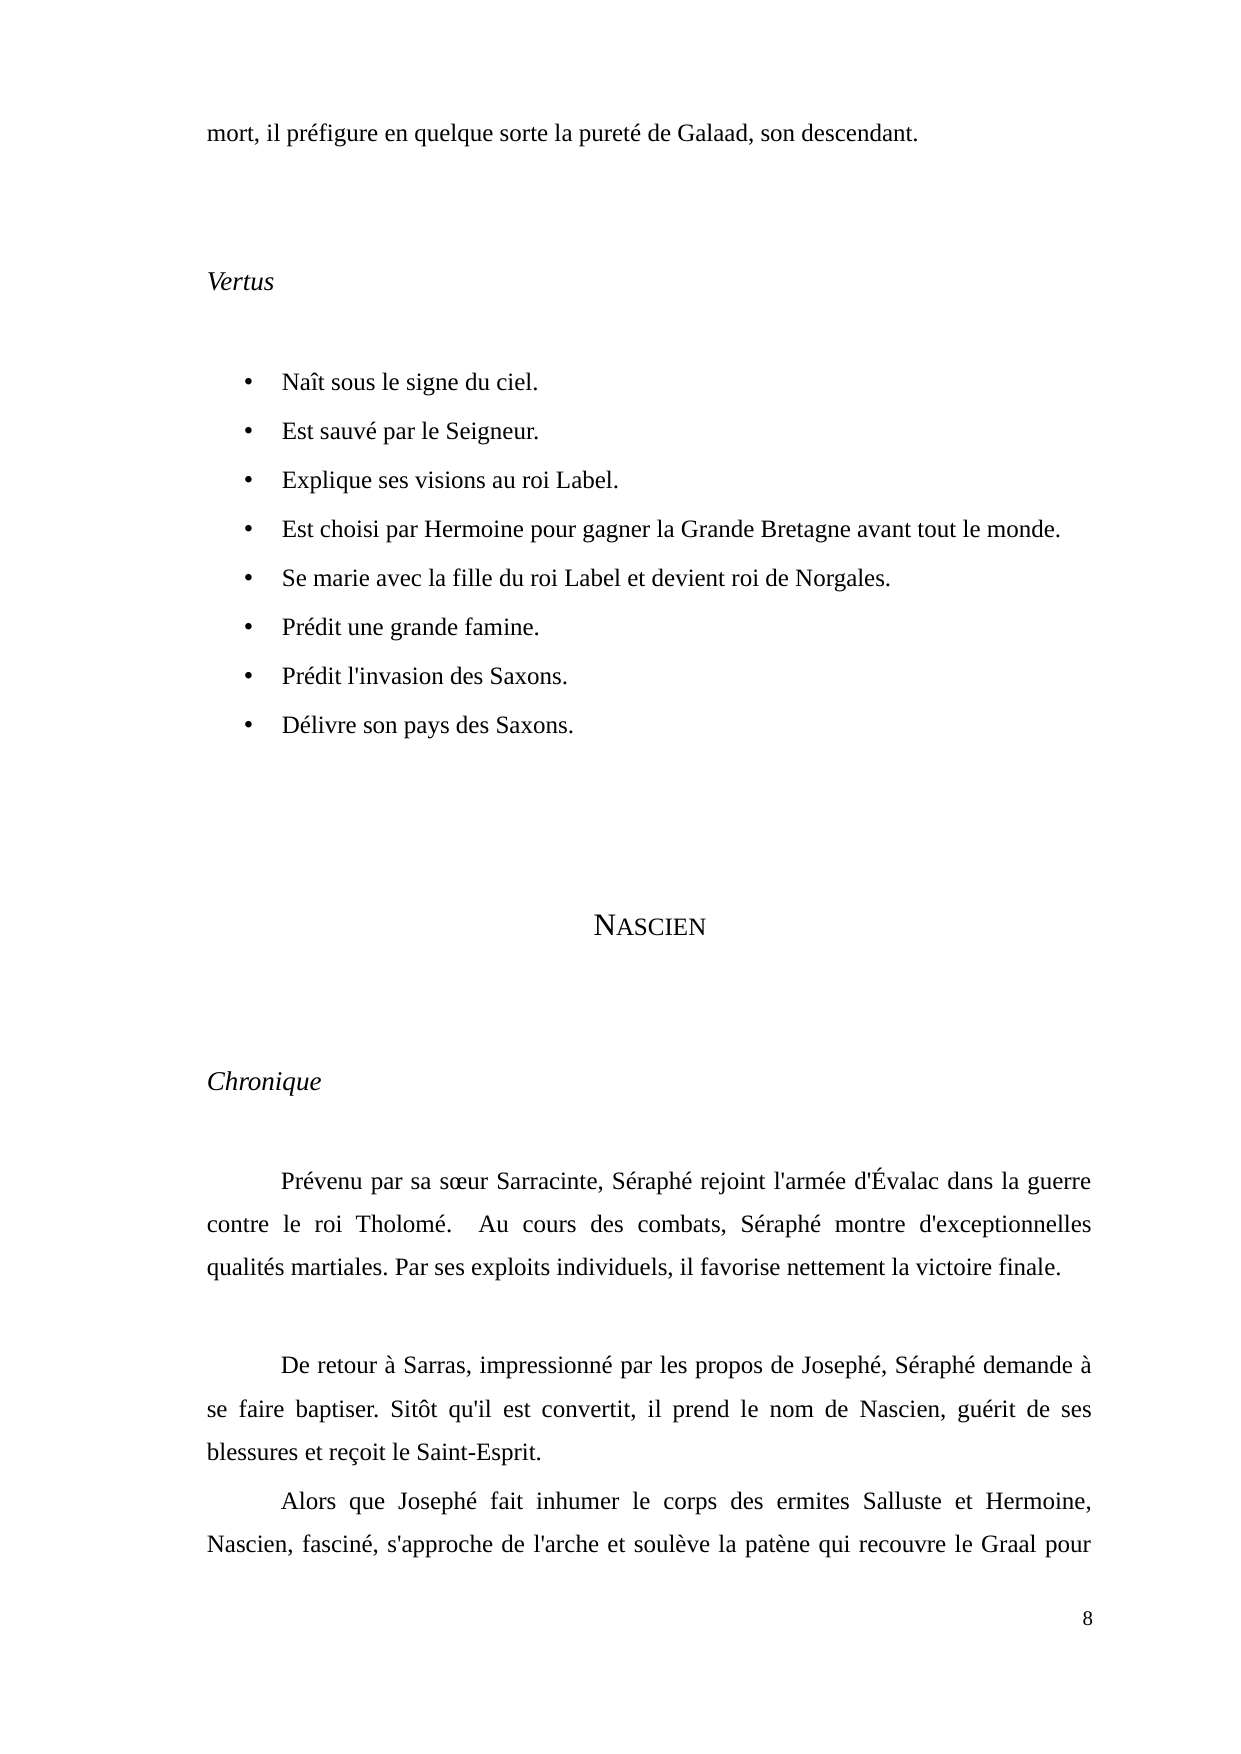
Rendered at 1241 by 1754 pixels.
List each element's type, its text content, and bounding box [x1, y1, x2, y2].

text Prévenu par sa sœur Sarracinte, Séraphé rejoint l'armée d'Évalac dans la guerre contre le roi Tholomé. Au cours des combats, Séraphé montre d'exceptionnelles qualités martiales. Par ses exploits individuels, il favorise nettement la victoire finale. [207, 1166, 1093, 1281]
text Alors que Josephé fait inhumer le corps des ermites Salluste et Hermoine, Nascien, fasciné, s'approche de l'arche et soulève la patène qui recouvre le Graal pour [207, 1486, 1093, 1558]
list Prédit une grande famine. [244, 612, 1093, 641]
list Se marie avec la fille du roi Label et devient roi de Norgales. [244, 563, 1093, 592]
text Nascien [207, 907, 1093, 943]
text mort, il préfigure en quelque sorte la pureté de Galaad, son descendant. [207, 118, 1093, 147]
list Est sauvé par le Seigneur. [244, 416, 1093, 445]
list Naît sous le signe du ciel. [244, 367, 1093, 396]
text Vertus [207, 265, 1093, 296]
list Explique ses visions au roi Label. [244, 465, 1093, 494]
list Prédit l'invasion des Saxons. [244, 661, 1093, 690]
text De retour à Sarras, impressionné par les propos de Josephé, Séraphé demande à se faire baptiser. Sitôt qu'il est convertit, il prend le nom de Nascien, guérit de ses blessures et reçoit le Saint-Esprit. [207, 1351, 1093, 1466]
text Chronique [207, 1064, 1093, 1096]
list Délivre son pays des Saxons. [244, 710, 1093, 739]
list Est choisi par Hermoine pour gagner la Grande Bretagne avant tout le monde. [244, 514, 1093, 543]
